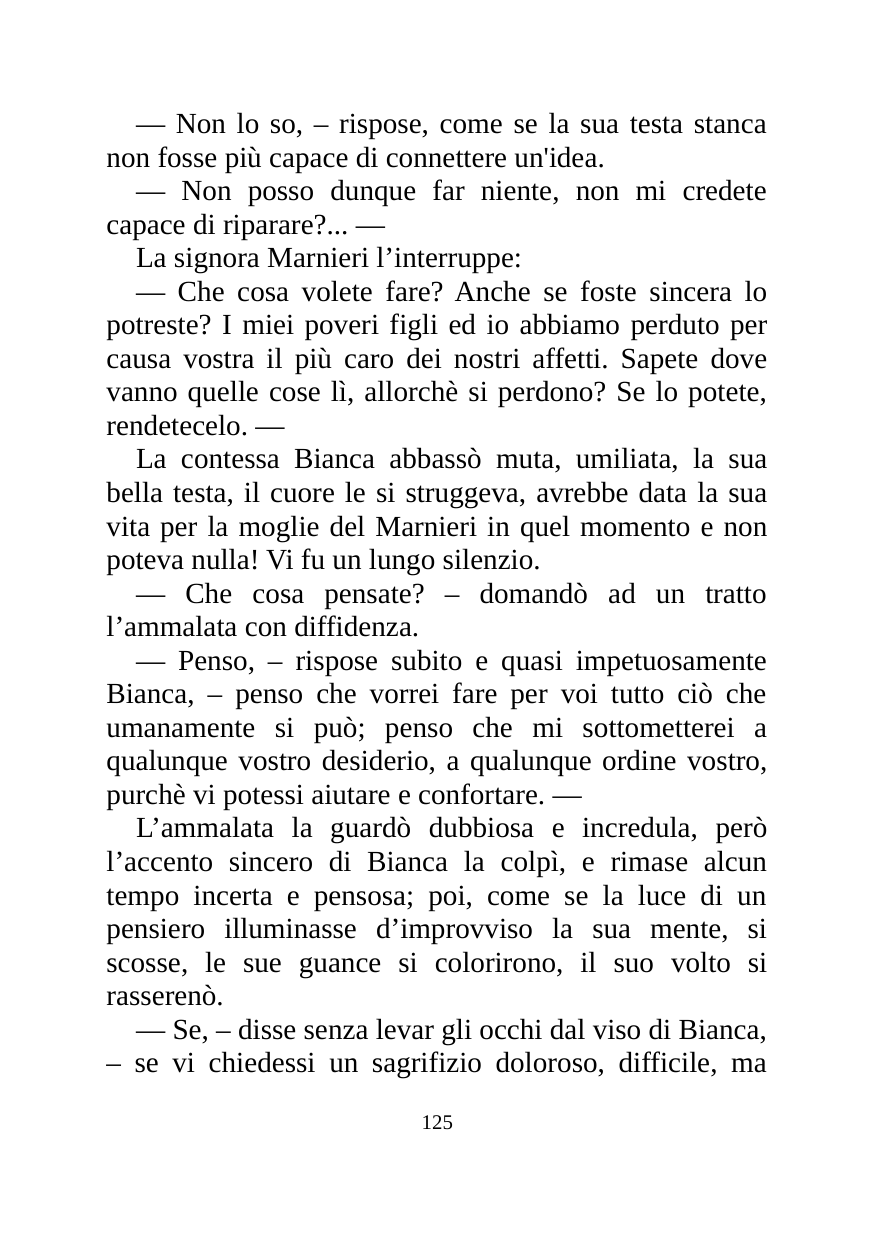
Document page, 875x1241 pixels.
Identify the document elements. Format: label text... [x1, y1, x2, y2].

text La contessa Bianca abbassò muta, umiliata, la sua bella testa, il cuore le si struggeva, avrebbe data la sua vita per la moglie del Marnieri in quel momento e non poteva nulla! Vi fu un lungo silenzio. [106, 442, 768, 576]
text — Non posso dunque far niente, non mi credete capace di riparare?... — [106, 173, 768, 240]
text L’ammalata la guardò dubbiosa e incredula, però l’accento sincero di Bianca la colpì, e rimase alcun tempo incerta e pensosa; poi, come se la luce di un pensiero illuminasse d’improvviso la sua mente, si scosse, le sue guance si colorirono, il suo volto si rasserenò. [106, 811, 768, 1012]
text La signora Marnieri l’interruppe: [106, 240, 768, 274]
text — Che cosa pensate? – domandò ad un tratto l’ammalata con diffidenza. [106, 576, 768, 643]
text — Se, – disse senza levar gli occhi dal viso di Bianca, – se vi chiedessi un sagrifizio doloroso, difficile, ma [106, 1012, 768, 1079]
text — Che cosa volete fare? Anche se foste sincera lo potreste? I miei poveri figli ed io abbiamo perduto per causa vostra il più caro dei nostri affetti. Sapete dove vanno quelle cose lì, allorchè si perdono? Se lo potete, rendetecelo. — [106, 274, 768, 442]
text — Non lo so, – rispose, come se la sua testa stanca non fosse più capace di connettere un'idea. [106, 106, 768, 173]
text — Penso, – rispose subito e quasi impetuosamente Bianca, – penso che vorrei fare per voi tutto ciò che umanamente si può; penso che mi sottometterei a qualunque vostro desiderio, a qualunque ordine vostro, purchè vi potessi aiutare e confortare. — [106, 643, 768, 811]
